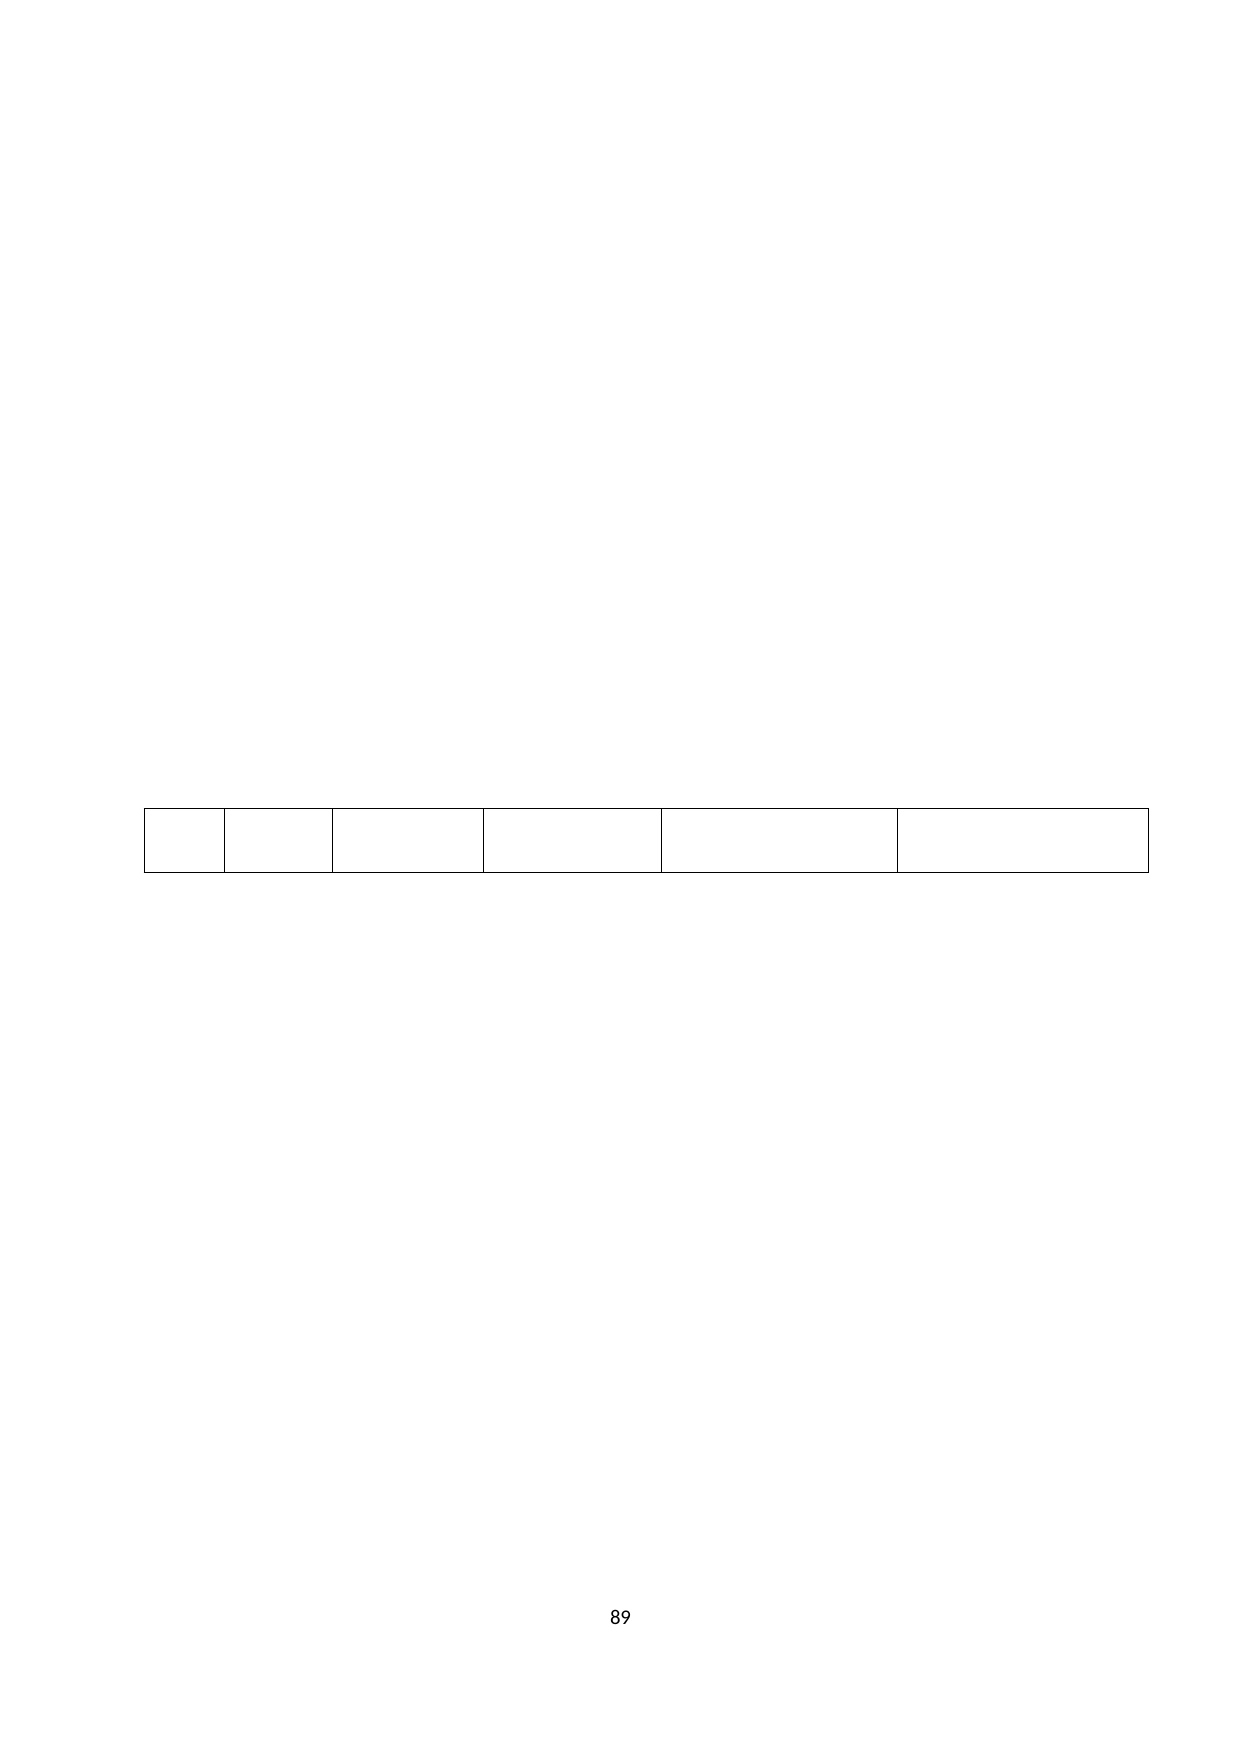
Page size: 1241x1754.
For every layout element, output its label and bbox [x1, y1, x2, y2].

table_cell [333, 809, 483, 872]
table_cell [145, 809, 224, 872]
table_cell [662, 809, 897, 872]
table_cell [898, 809, 1148, 872]
table_cell [484, 809, 661, 872]
table_cell [225, 809, 332, 872]
